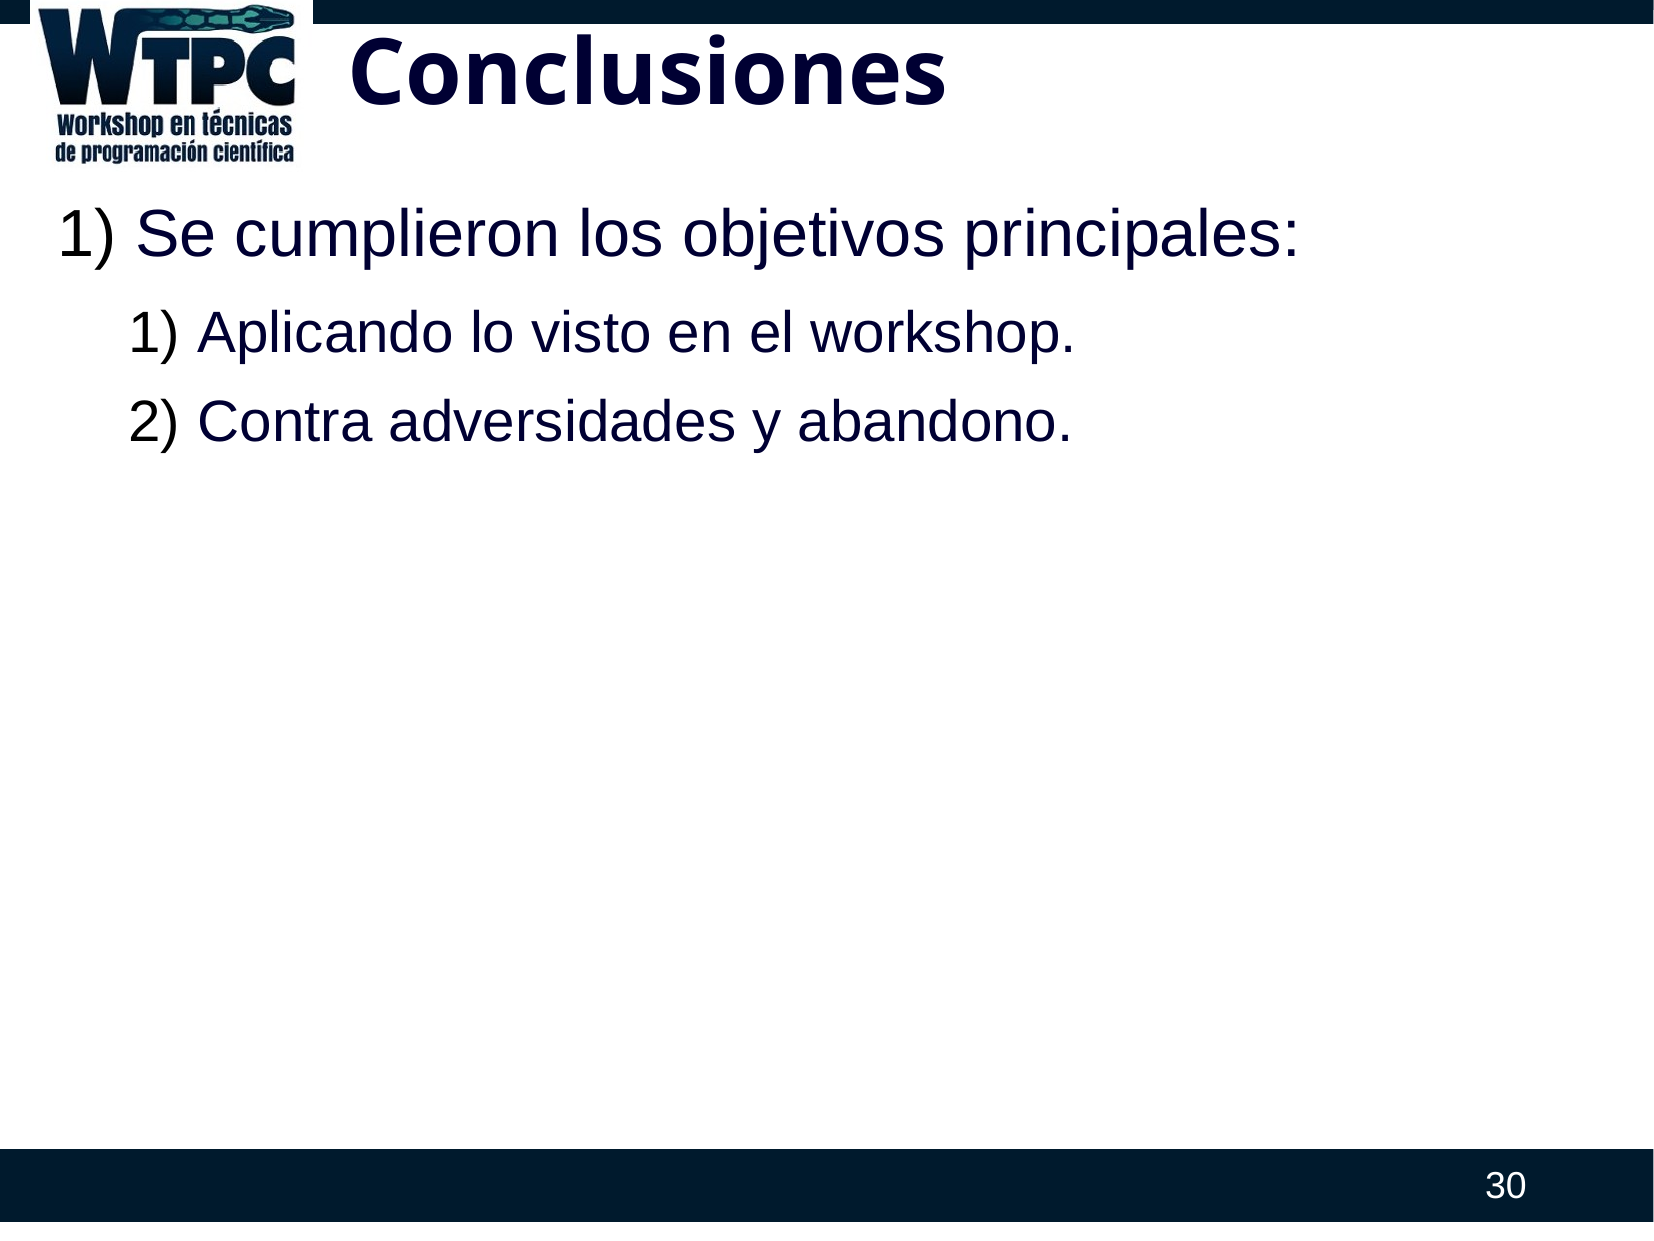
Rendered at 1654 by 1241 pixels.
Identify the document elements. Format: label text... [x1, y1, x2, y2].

list Se cumplieron los objetivos principales: Aplicando lo visto en el workshop. Contra adversidades y abandono. [39, 195, 1617, 1106]
title Conclusiones [347, 24, 1569, 125]
picture [0, 1149, 1654, 1223]
text_box [1470, 1156, 1654, 1228]
picture [0, 0, 1654, 175]
